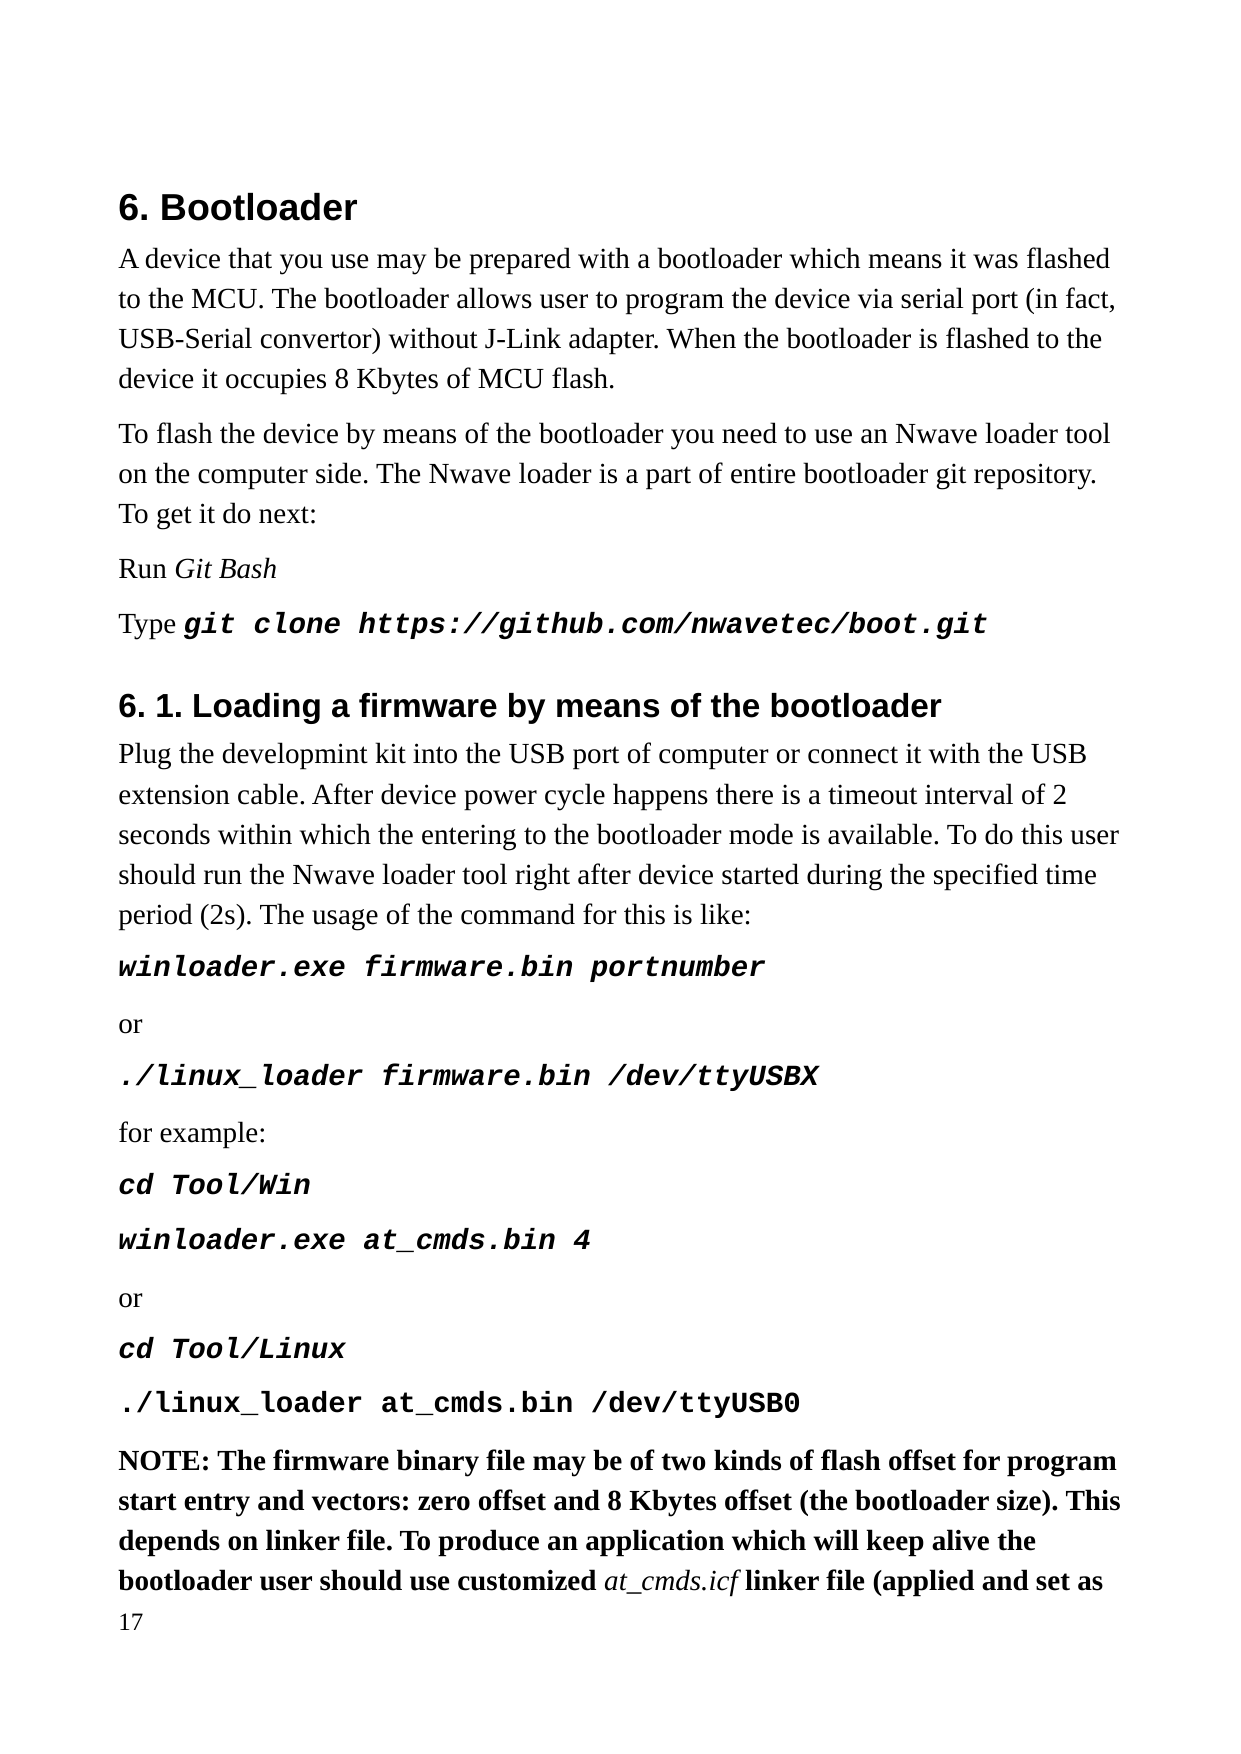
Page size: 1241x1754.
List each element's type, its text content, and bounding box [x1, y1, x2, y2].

subtitle 6. 1. Loading a firmware by means of the bootloader [118, 686, 1122, 724]
text A device that you use may be prepared with a bootloader which means it was flashed to the MCU. The bootloader allows user to program the device via serial port (in fact, USB-Serial convertor) without J-Link adapter. When the bootloader is flashed to the device it occupies 8 Kbytes of MCU flash. [118, 241, 1122, 395]
text cd Tool/Linux [118, 1334, 1122, 1367]
text ./linux_loader firmware.bin /dev/ttyUSBX [118, 1061, 1122, 1094]
text NOTE: The firmware binary file may be of two kinds of flash offset for program start entry and vectors: zero offset and 8 Kbytes offset (the bootloader size). This depends on linker file. To produce an application which will keep alive the bootloader user should use customized at_cmds.icf linker file (applied and set as [118, 1443, 1122, 1597]
text Plug the developmint kit into the USB port of computer or connect it with the USB extension cable. After device power cycle happens there is a timeout interval of 2 seconds within which the entering to the bootloader mode is available. To do this user should run the Nwave loader tool right after device started during the specified time period (2s). The usage of the command for this is like: [118, 737, 1122, 931]
subtitle 6. Bootloader [118, 185, 1122, 228]
text ./linux_loader at_cmds.bin /dev/ttyUSB0 [118, 1389, 1122, 1422]
text winloader.exe at_cmds.bin 4 [118, 1225, 1122, 1258]
text cd Tool/Win [118, 1170, 1122, 1203]
text winloader.exe firmware.bin portnumber [118, 952, 1122, 985]
text To flash the device by means of the bootloader you need to use an Nwave loader tool on the computer side. The Nwave loader is a part of entire bootloader git repository. To get it do next: [118, 416, 1122, 530]
text or [118, 1006, 1122, 1040]
text Run Git Bash [118, 551, 1122, 585]
text for example: [118, 1115, 1122, 1149]
text Type git clone https://github.com/nwavetec/boot.git [118, 606, 1122, 642]
text or [118, 1280, 1122, 1313]
